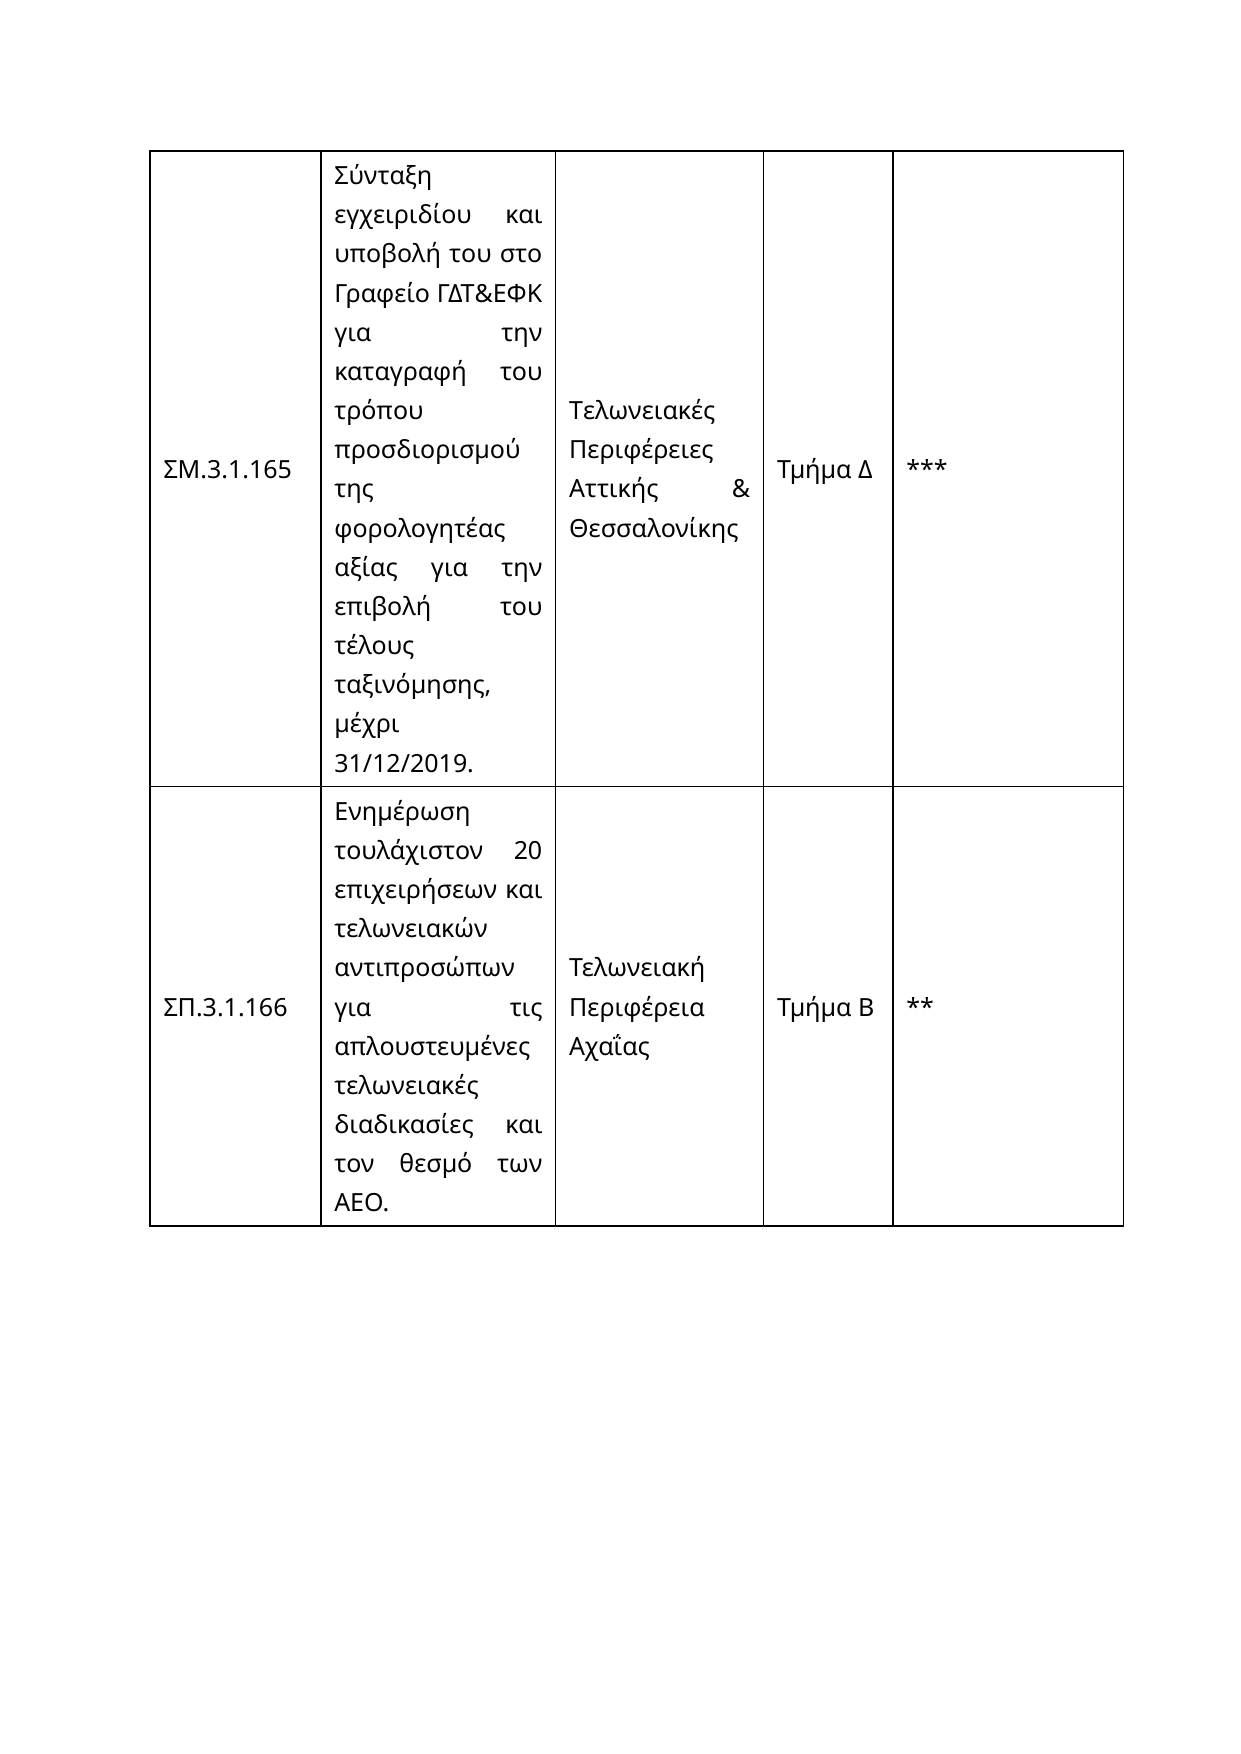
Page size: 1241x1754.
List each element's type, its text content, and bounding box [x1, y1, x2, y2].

table_cell Ενημέρωση τουλάχιστον 20 επιχειρήσεων και τελωνειακών αντιπροσώπων για τις απλουστευμένες τελωνειακές διαδικασίες και τον θεσμό των ΑΕΟ. [322, 787, 555, 1225]
table_cell Τελωνειακή Περιφέρεια Αχαΐας [556, 787, 763, 1225]
table_cell *** [894, 152, 1123, 786]
table_cell Σύνταξη εγχειριδίου και υποβολή του στο Γραφείο ΓΔΤ&ΕΦΚ για την καταγραφή του τρόπου προσδιορισμού της φορολογητέας αξίας για την επιβολή του τέλους ταξινόμησης, μέχρι 31/12/2019. [322, 152, 555, 786]
table_cell Τμήμα Δ [764, 152, 892, 786]
table_cell ΣΠ.3.1.166 [151, 787, 320, 1225]
table_cell ** [894, 787, 1123, 1225]
table_cell ΣΜ.3.1.165 [151, 152, 320, 786]
table_cell Tελωνειακές Περιφέρειες Αττικής & Θεσσαλονίκης [556, 152, 763, 786]
table_cell Τμήμα Β [764, 787, 892, 1225]
